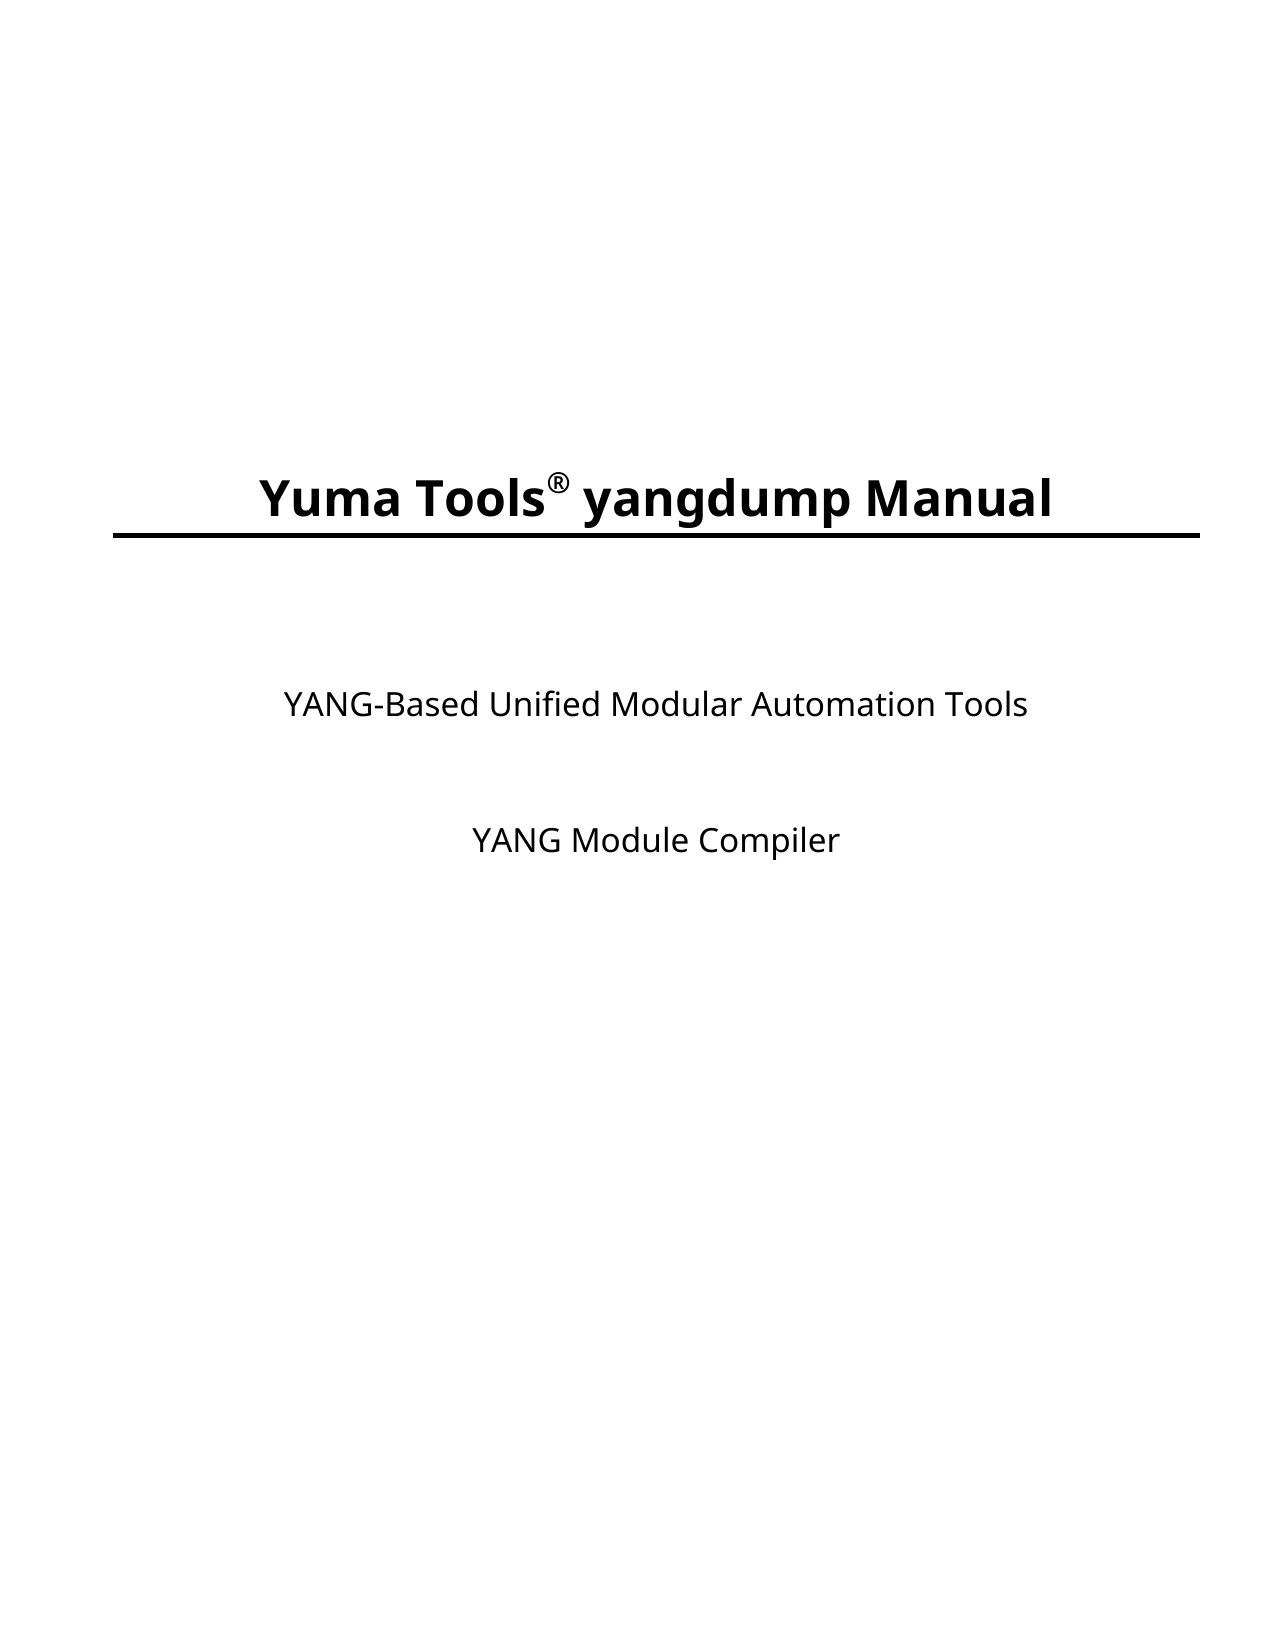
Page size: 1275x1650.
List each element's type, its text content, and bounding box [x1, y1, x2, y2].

text YANG-Based Unified Modular Automation Tools [112, 680, 1200, 726]
text YANG Module Compiler [112, 817, 1200, 862]
title Yuma Tools® yangdump Manual [112, 462, 1200, 538]
